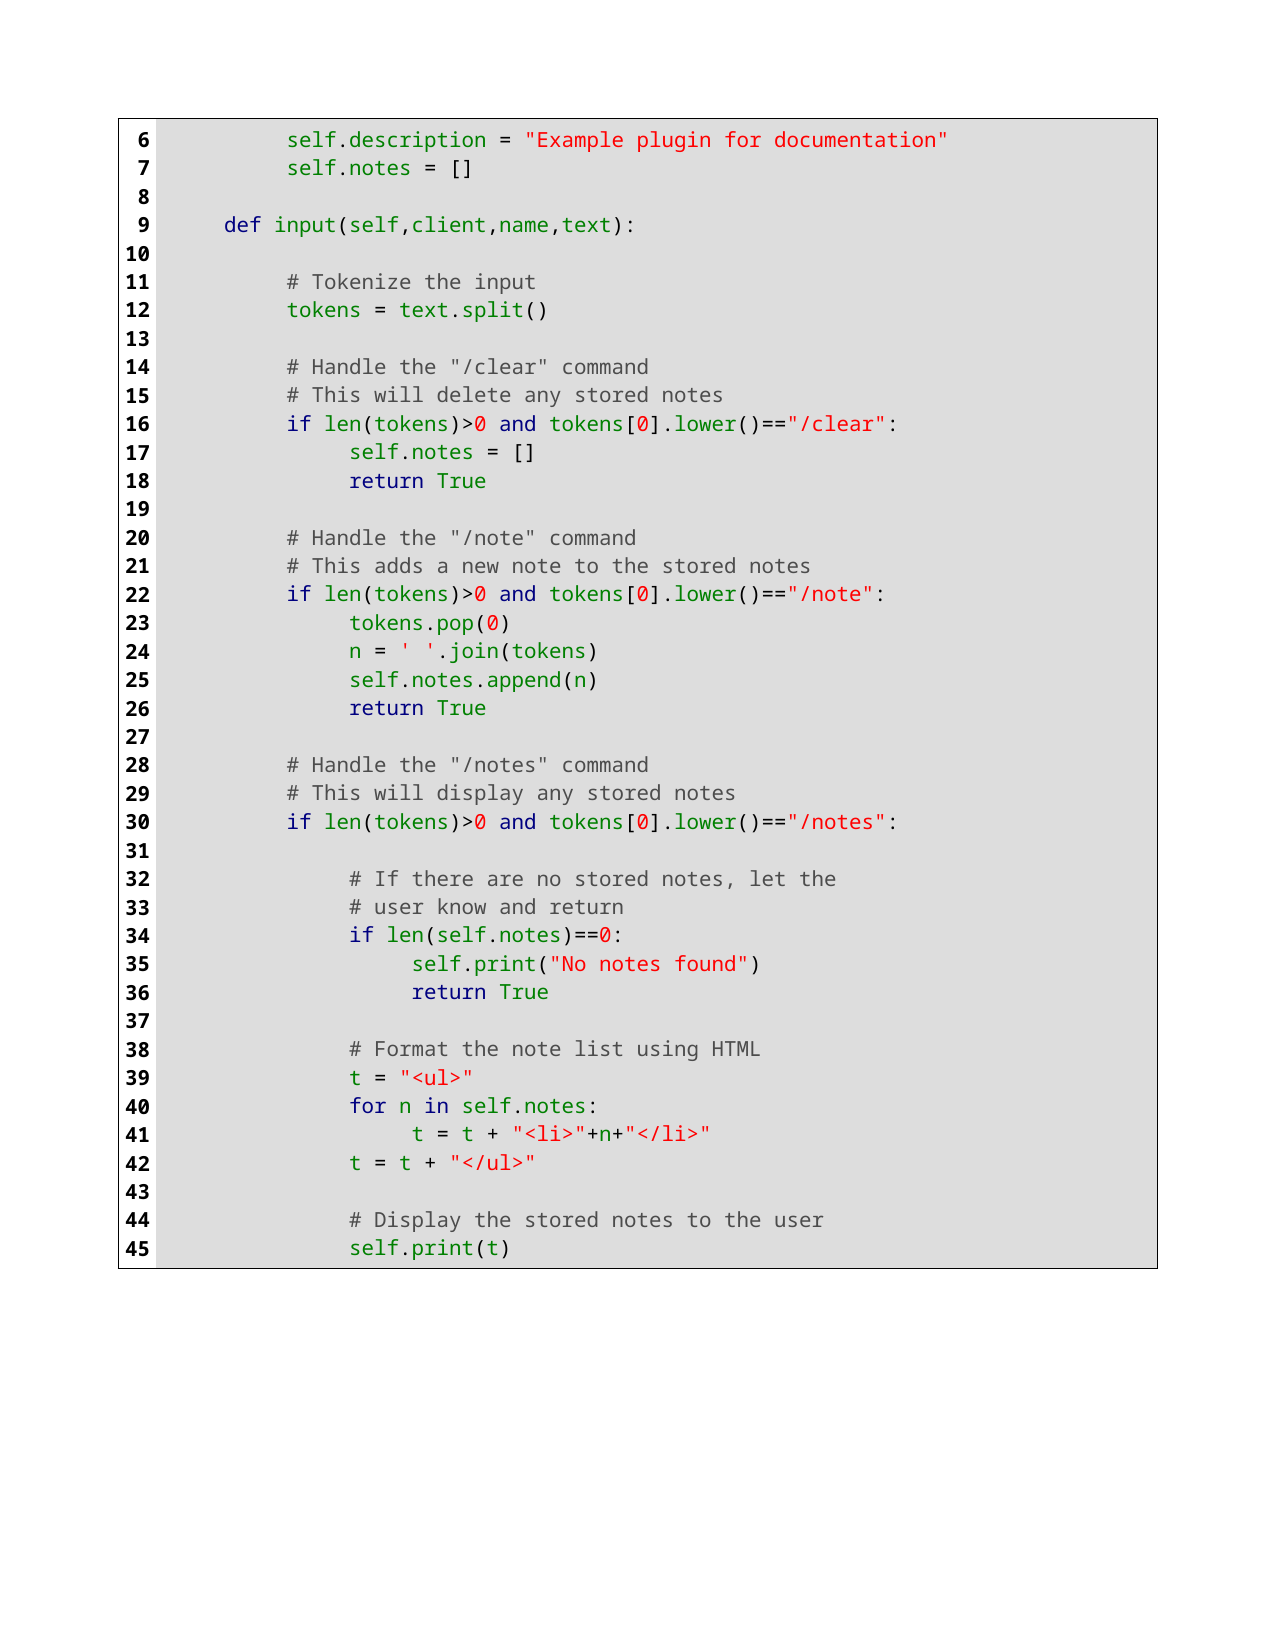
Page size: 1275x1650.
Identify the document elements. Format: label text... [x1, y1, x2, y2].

table_header 6 7 8 9 10 11 12 13 14 15 16 17 18 19 20 21 22 23 24 25 26 27 28 29 30 31 32 33 34 35 36 37 38 39 40 41 42 43 44 45 [119, 119, 156, 1268]
table_header self.description = "Example plugin for documentation" self.notes = [] def input(self,client,name,text): # Tokenize the input tokens = text.split() # Handle the "/clear" command # This will delete any stored notes if len(tokens)>0 and tokens[0].lower()=="/clear": self.notes = [] return True # Handle the "/note" command # This adds a new note to the stored notes if len(tokens)>0 and tokens[0].lower()=="/note": tokens.pop(0) n = ' '.join(tokens) self.notes.append(n) return True # Handle the "/notes" command # This will display any stored notes if len(tokens)>0 and tokens[0].lower()=="/notes": # If there are no stored notes, let the # user know and return if len(self.notes)==0: self.print("No notes found") return True # Format the note list using HTML t = "<ul>" for n in self.notes: t = t + "<li>"+n+"</li>" t = t + "</ul>" # Display the stored notes to the user self.print(t) [156, 119, 1157, 1268]
